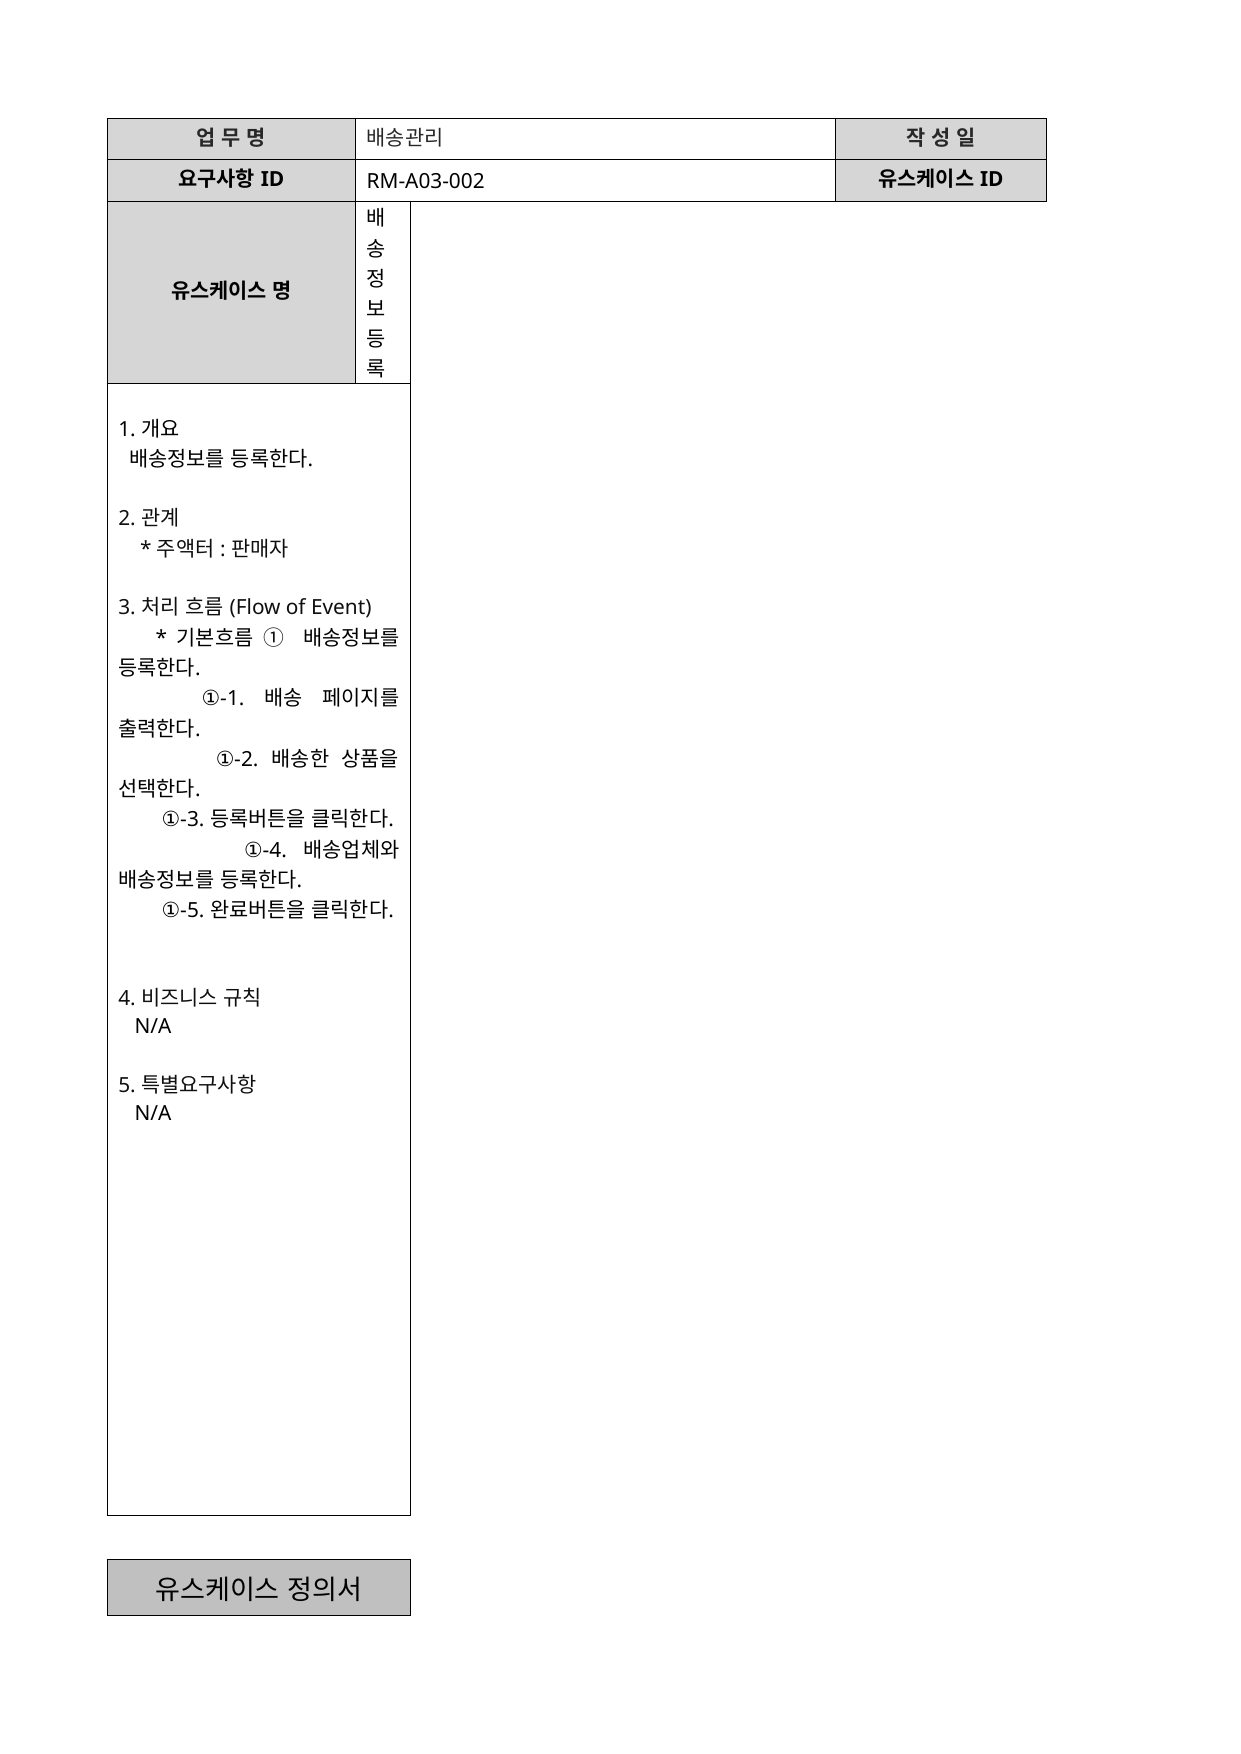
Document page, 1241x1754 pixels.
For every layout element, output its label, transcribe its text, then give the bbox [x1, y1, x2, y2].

table_cell [411, 202, 1046, 383]
table_cell 1. 개요 배송정보를 등록한다. 2. 관계 * 주액터 : 판매자 3. 처리 흐름 (Flow of Event) * 기본흐름 ① 배송정보를 등록한다. ①-1. 배송 페이지를 출력한다. ①-2. 배송한 상품을 선택한다. ①-3. 등록버튼을 클릭한다. ①-4. 배송업체와 배송정보를 등록한다. ①-5. 완료버튼을 클릭한다. 4. 비즈니스 규칙 N/A 5. 특별요구사항 N/A [108, 384, 410, 1514]
table_cell 배송관리 [356, 119, 835, 159]
table_cell 업 무 명 [108, 119, 355, 159]
table_cell 요구사항 ID [108, 160, 355, 201]
table_header [411, 1559, 1046, 1615]
table_cell 배송정보 등록 [356, 202, 410, 383]
table_cell [411, 383, 1046, 1514]
table_header 유스케이스 정의서 [108, 1560, 410, 1615]
table_cell RM-A03-002 [356, 160, 835, 201]
table_cell 작 성 일 [836, 119, 1046, 159]
table_cell 유스케이스 ID [836, 160, 1046, 201]
table_cell 유스케이스 명 [108, 202, 355, 383]
